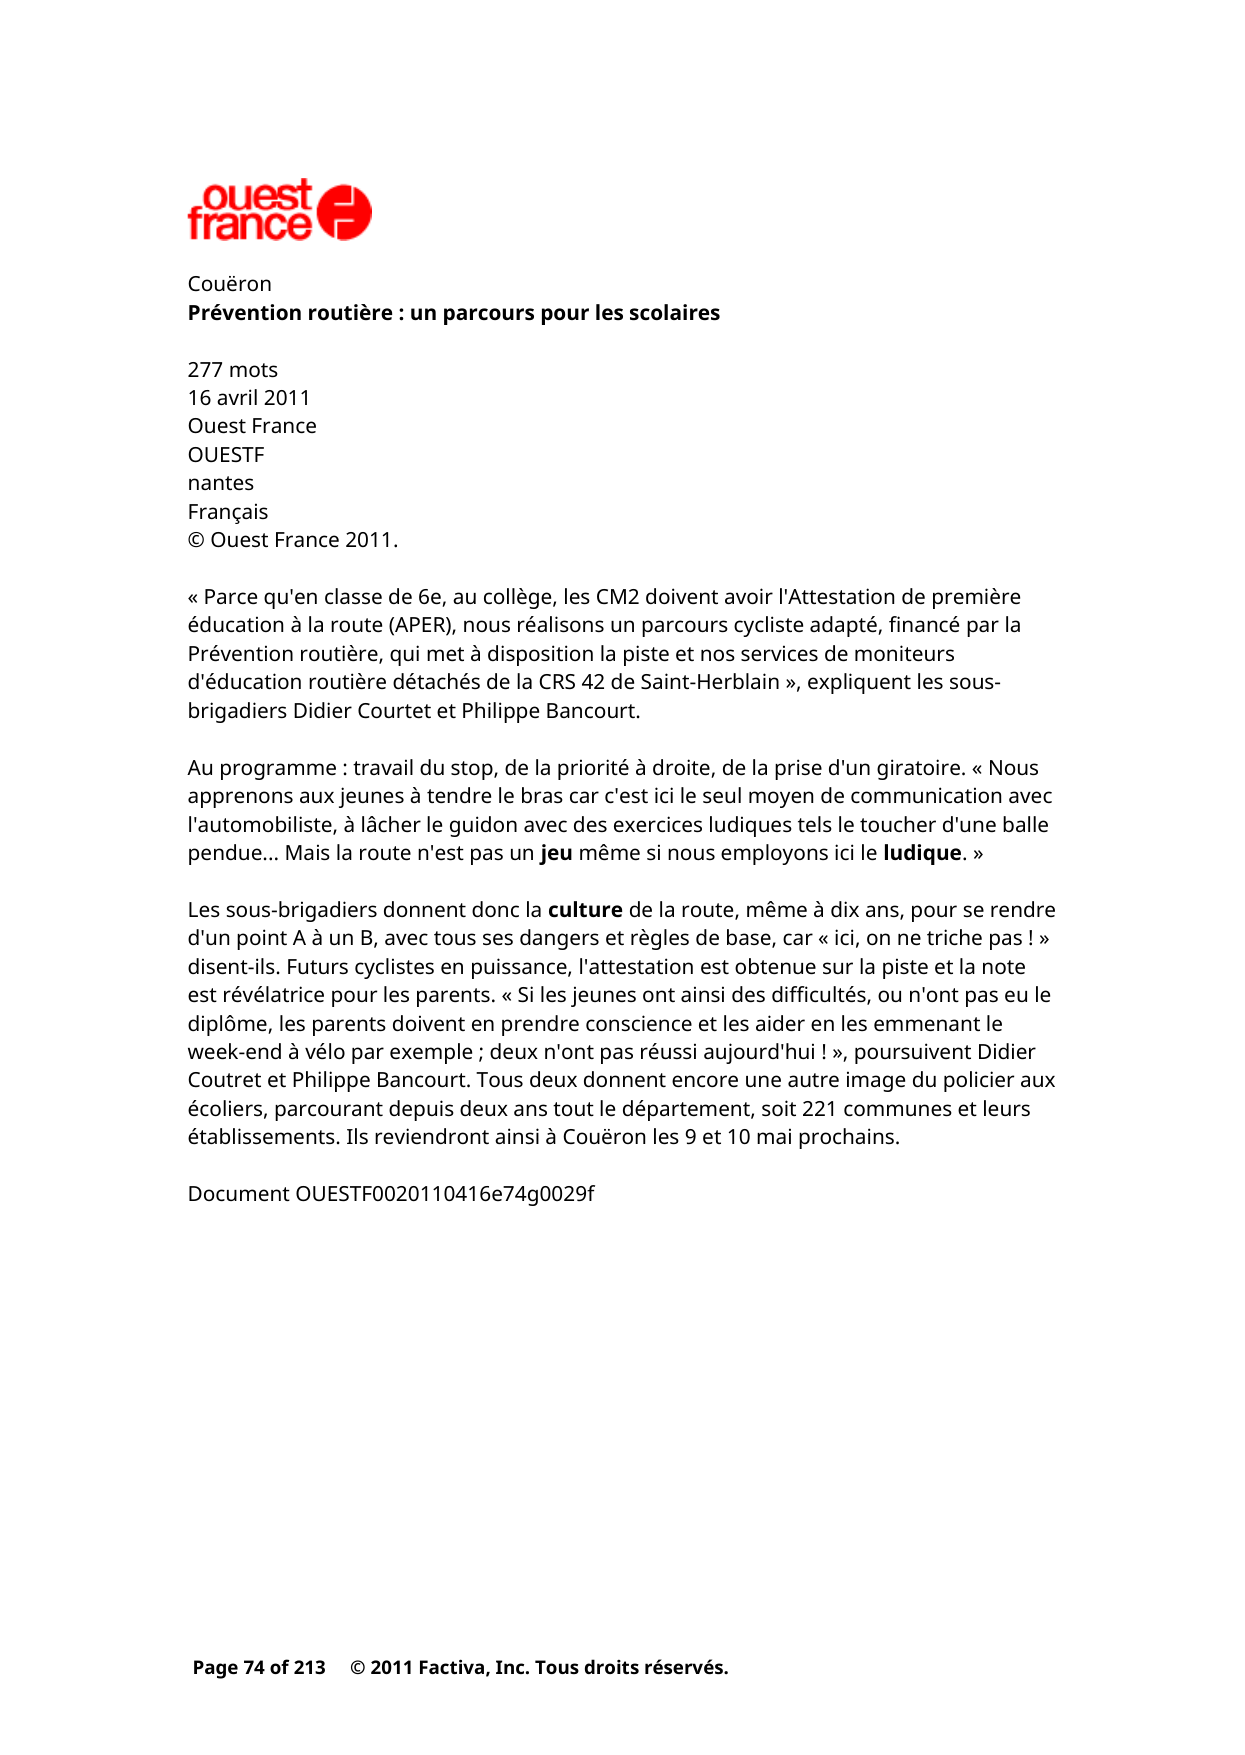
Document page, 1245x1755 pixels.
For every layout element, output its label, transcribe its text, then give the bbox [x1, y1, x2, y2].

text « Parce qu'en classe de 6e, au collège, les CM2 doivent avoir l'Attestation de première éducation à la route (APER), nous réalisons un parcours cycliste adapté, financé par la Prévention routière, qui met à disposition la piste et nos services de moniteurs d'éducation routière détachés de la CRS 42 de Saint-Herblain », expliquent les sous-brigadiers Didier Courtet et Philippe Bancourt. [187, 582, 1057, 724]
text Ouest France [187, 412, 1057, 440]
text © Ouest France 2011. [187, 525, 1057, 554]
text OUESTF [187, 440, 1057, 468]
text Prévention routière : un parcours pour les scolaires [187, 298, 1057, 326]
text nantes [187, 468, 1057, 497]
text Au programme : travail du stop, de la priorité à droite, de la prise d'un giratoire. « Nous apprenons aux jeunes à tendre le bras car c'est ici le seul moyen de communication avec l'automobiliste, à lâcher le guidon avec des exercices ludiques tels le toucher d'une balle pendue... Mais la route n'est pas un jeu même si nous employons ici le ludique. » [187, 753, 1057, 867]
text Les sous-brigadiers donnent donc la culture de la route, même à dix ans, pour se rendre d'un point A à un B, avec tous ses dangers et règles de base, car « ici, on ne triche pas ! » disent-ils. Futurs cyclistes en puissance, l'attestation est obtenue sur la piste et la note est révélatrice pour les parents. « Si les jeunes ont ainsi des difficultés, ou n'ont pas eu le diplôme, les parents doivent en prendre conscience et les aider en les emmenant le week-end à vélo par exemple ; deux n'ont pas réussi aujourd'hui ! », poursuivent Didier Coutret et Philippe Bancourt. Tous deux donnent encore une autre image du policier aux écoliers, parcourant depuis deux ans tout le département, soit 221 communes et leurs établissements. Ils reviendront ainsi à Couëron les 9 et 10 mai prochains. [187, 895, 1057, 1151]
text 277 mots [187, 355, 1057, 383]
text 16 avril 2011 [187, 383, 1057, 412]
text Document OUESTF0020110416e74g0029f [187, 1179, 1057, 1208]
picture [187, 178, 372, 241]
text Français [187, 497, 1057, 525]
text Couëron [187, 269, 1057, 298]
